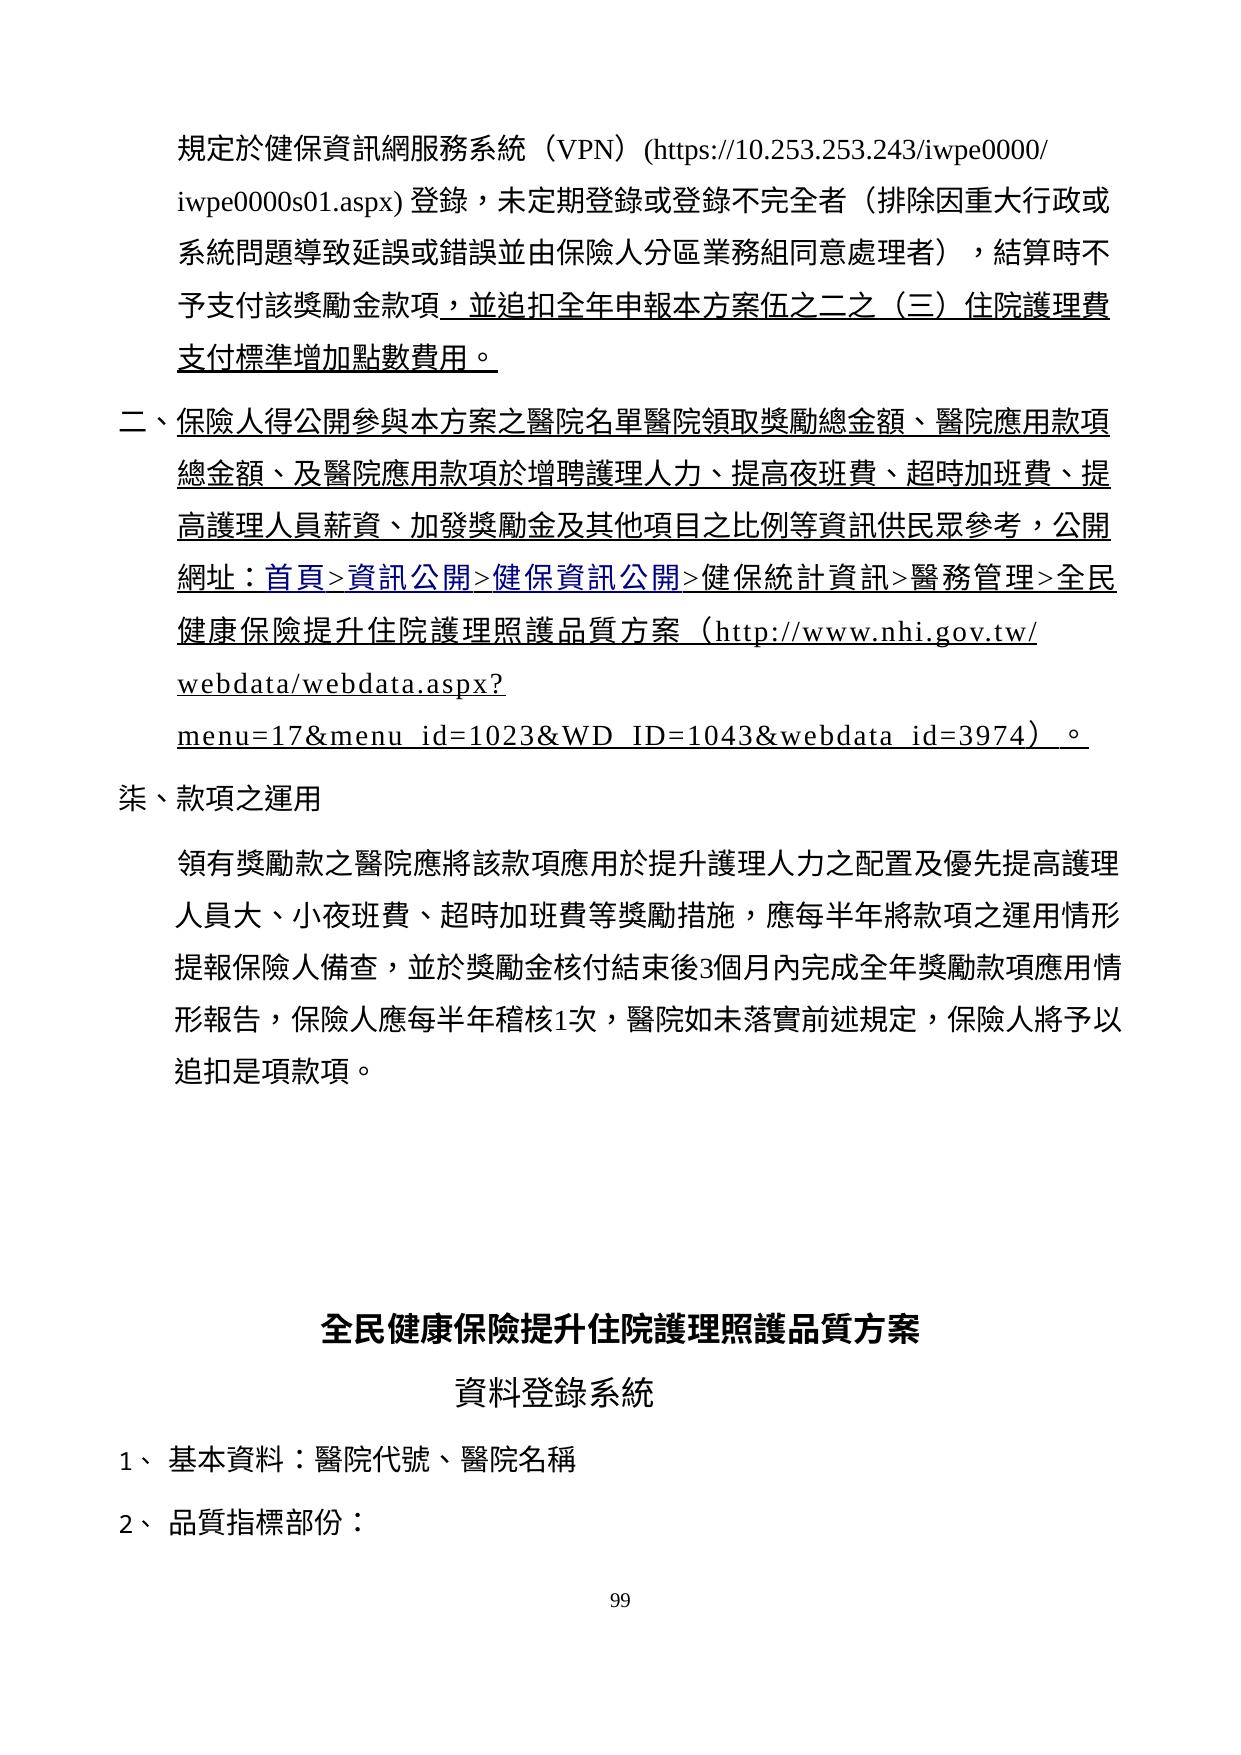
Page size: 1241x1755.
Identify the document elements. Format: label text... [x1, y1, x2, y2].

text 領有獎勵款之醫院應將該款項應用於提升護理人力之配置及優先提高護理人員大、小夜班費、超時加班費等獎勵措施，應每半年將款項之運用情形提報保險人備查，並於獎勵金核付結束後3個月內完成全年獎勵款項應用情形報告，保險人應每半年稽核1次，醫院如未落實前述規定，保險人將予以追扣是項款項。 [174, 833, 1122, 1093]
text 規定於健保資訊網服務系統（VPN）(https://10.253.253.243/iwpe0000/iwpe0000s01.aspx) 登錄，未定期登錄或登錄不完全者（排除因重大行政或系統問題導致延誤或錯誤並由保險人分區業務組同意處理者），結算時不予支付該獎勵金款項，並追扣全年申報本方案伍之二之（三）住院護理費支付標準增加點數費用。 [118, 118, 1122, 378]
list 品質指標部份： [118, 1493, 1122, 1543]
text 資料登錄系統 [118, 1364, 1122, 1416]
text 柒、款項之運用 [118, 768, 1122, 820]
list 基本資料：醫院代號、醫院名稱 [118, 1428, 1122, 1481]
text 二、保險人得公開參與本方案之醫院名單醫院領取獎勵總金額、醫院應用款項總金額、及醫院應用款項於增聘護理人力、提高夜班費、超時加班費、提高護理人員薪資、加發獎勵金及其他項目之比例等資訊供民眾參考，公開網址：首頁>資訊公開>健保資訊公開>健保統計資訊>醫務管理>全民健康保險提升住院護理照護品質方案（http://www.nhi.gov.tw/webdata/webdata.aspx?menu=17&menu_id=1023&WD_ID=1043&webdata_id=3974）。 [118, 391, 1122, 756]
text 全民健康保險提升住院護理照護品質方案 [118, 1299, 1122, 1351]
